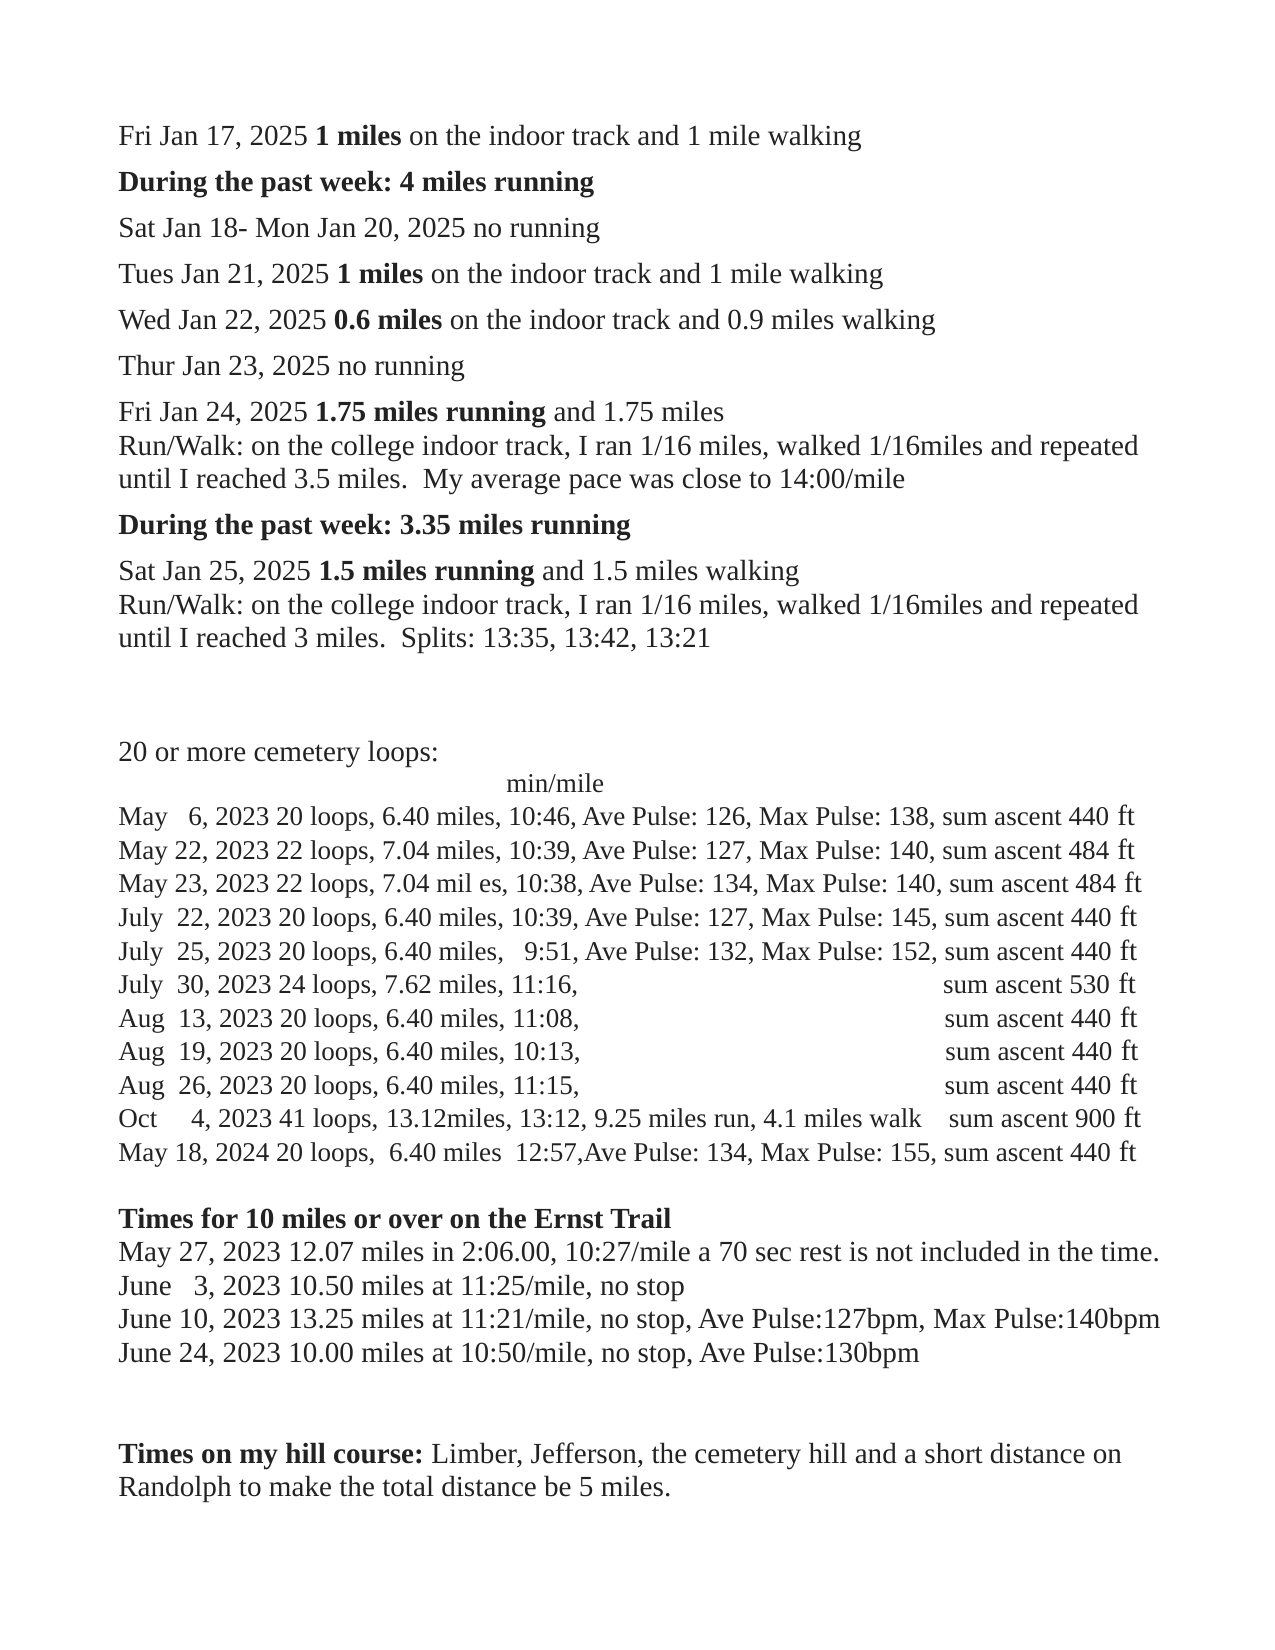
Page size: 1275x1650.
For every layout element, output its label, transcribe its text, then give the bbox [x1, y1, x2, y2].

text Aug 26, 2023 20 loops, 6.40 miles, 11:15, sum ascent 440 ft [118, 1067, 1161, 1100]
text July 22, 2023 20 loops, 6.40 miles, 10:39, Ave Pulse: 127, Max Pulse: 145, sum ascent 440 ft [118, 899, 1161, 933]
text Oct 4, 2023 41 loops, 13.12miles, 13:12, 9.25 miles run, 4.1 miles walk sum ascent 900 ft [118, 1100, 1161, 1134]
text min/mile [118, 767, 1161, 798]
text Fri Jan 24, 2025 1.75 miles running and 1.75 miles Run/Walk: on the college indoor track, I ran 1/16 miles, walked 1/16miles and repeated until I reached 3.5 miles. My average pace was close to 14:00/mile [118, 394, 1157, 495]
text Sat Jan 18- Mon Jan 20, 2025 no running [118, 210, 1157, 244]
text May 27, 2023 12.07 miles in 2:06.00, 10:27/mile a 70 sec rest is not included in the time. [118, 1234, 1161, 1268]
text Aug 13, 2023 20 loops, 6.40 miles, 11:08, sum ascent 440 ft [118, 1000, 1161, 1033]
text Tues Jan 21, 2025 1 miles on the indoor track and 1 mile walking [118, 256, 1157, 290]
text July 30, 2023 24 loops, 7.62 miles, 11:16, sum ascent 530 ft [118, 966, 1161, 1000]
text Aug 19, 2023 20 loops, 6.40 miles, 10:13, sum ascent 440 ft [118, 1033, 1161, 1067]
text May 22, 2023 22 loops, 7.04 miles, 10:39, Ave Pulse: 127, Max Pulse: 140, sum ascent 484 ft [118, 832, 1161, 866]
text Sat Jan 25, 2025 1.5 miles running and 1.5 miles walking Run/Walk: on the college indoor track, I ran 1/16 miles, walked 1/16miles and repeated until I reached 3 miles. Splits: 13:35, 13:42, 13:21 [118, 553, 1157, 654]
text During the past week: 4 miles running [118, 164, 1157, 198]
text During the past week: 3.35 miles running [118, 507, 1157, 541]
text Fri Jan 17, 2025 1 miles on the indoor track and 1 mile walking [118, 118, 1157, 152]
text Times on my hill course: Limber, Jefferson, the cemetery hill and a short distance on Randolph to make the total distance be 5 miles. [118, 1436, 1161, 1503]
text Thur Jan 23, 2025 no running [118, 348, 1157, 382]
text July 25, 2023 20 loops, 6.40 miles, 9:51, Ave Pulse: 132, Max Pulse: 152, sum ascent 440 ft [118, 933, 1161, 966]
text June 3, 2023 10.50 miles at 11:25/mile, no stop [118, 1268, 1161, 1302]
text June 10, 2023 13.25 miles at 11:21/mile, no stop, Ave Pulse:127bpm, Max Pulse:140bpm [118, 1302, 1161, 1335]
text 20 or more cemetery loops: [118, 734, 1161, 767]
text Wed Jan 22, 2025 0.6 miles on the indoor track and 0.9 miles walking [118, 302, 1157, 336]
text May 6, 2023 20 loops, 6.40 miles, 10:46, Ave Pulse: 126, Max Pulse: 138, sum ascent 440 ft [118, 798, 1161, 832]
text May 18, 2024 20 loops, 6.40 miles 12:57,Ave Pulse: 134, Max Pulse: 155, sum ascent 440 ft [118, 1134, 1161, 1167]
text June 24, 2023 10.00 miles at 10:50/mile, no stop, Ave Pulse:130bpm [118, 1335, 1161, 1369]
text May 23, 2023 22 loops, 7.04 mil es, 10:38, Ave Pulse: 134, Max Pulse: 140, sum ascent 484 ft [118, 866, 1161, 899]
text Times for 10 miles or over on the Ernst Trail [118, 1201, 1161, 1234]
